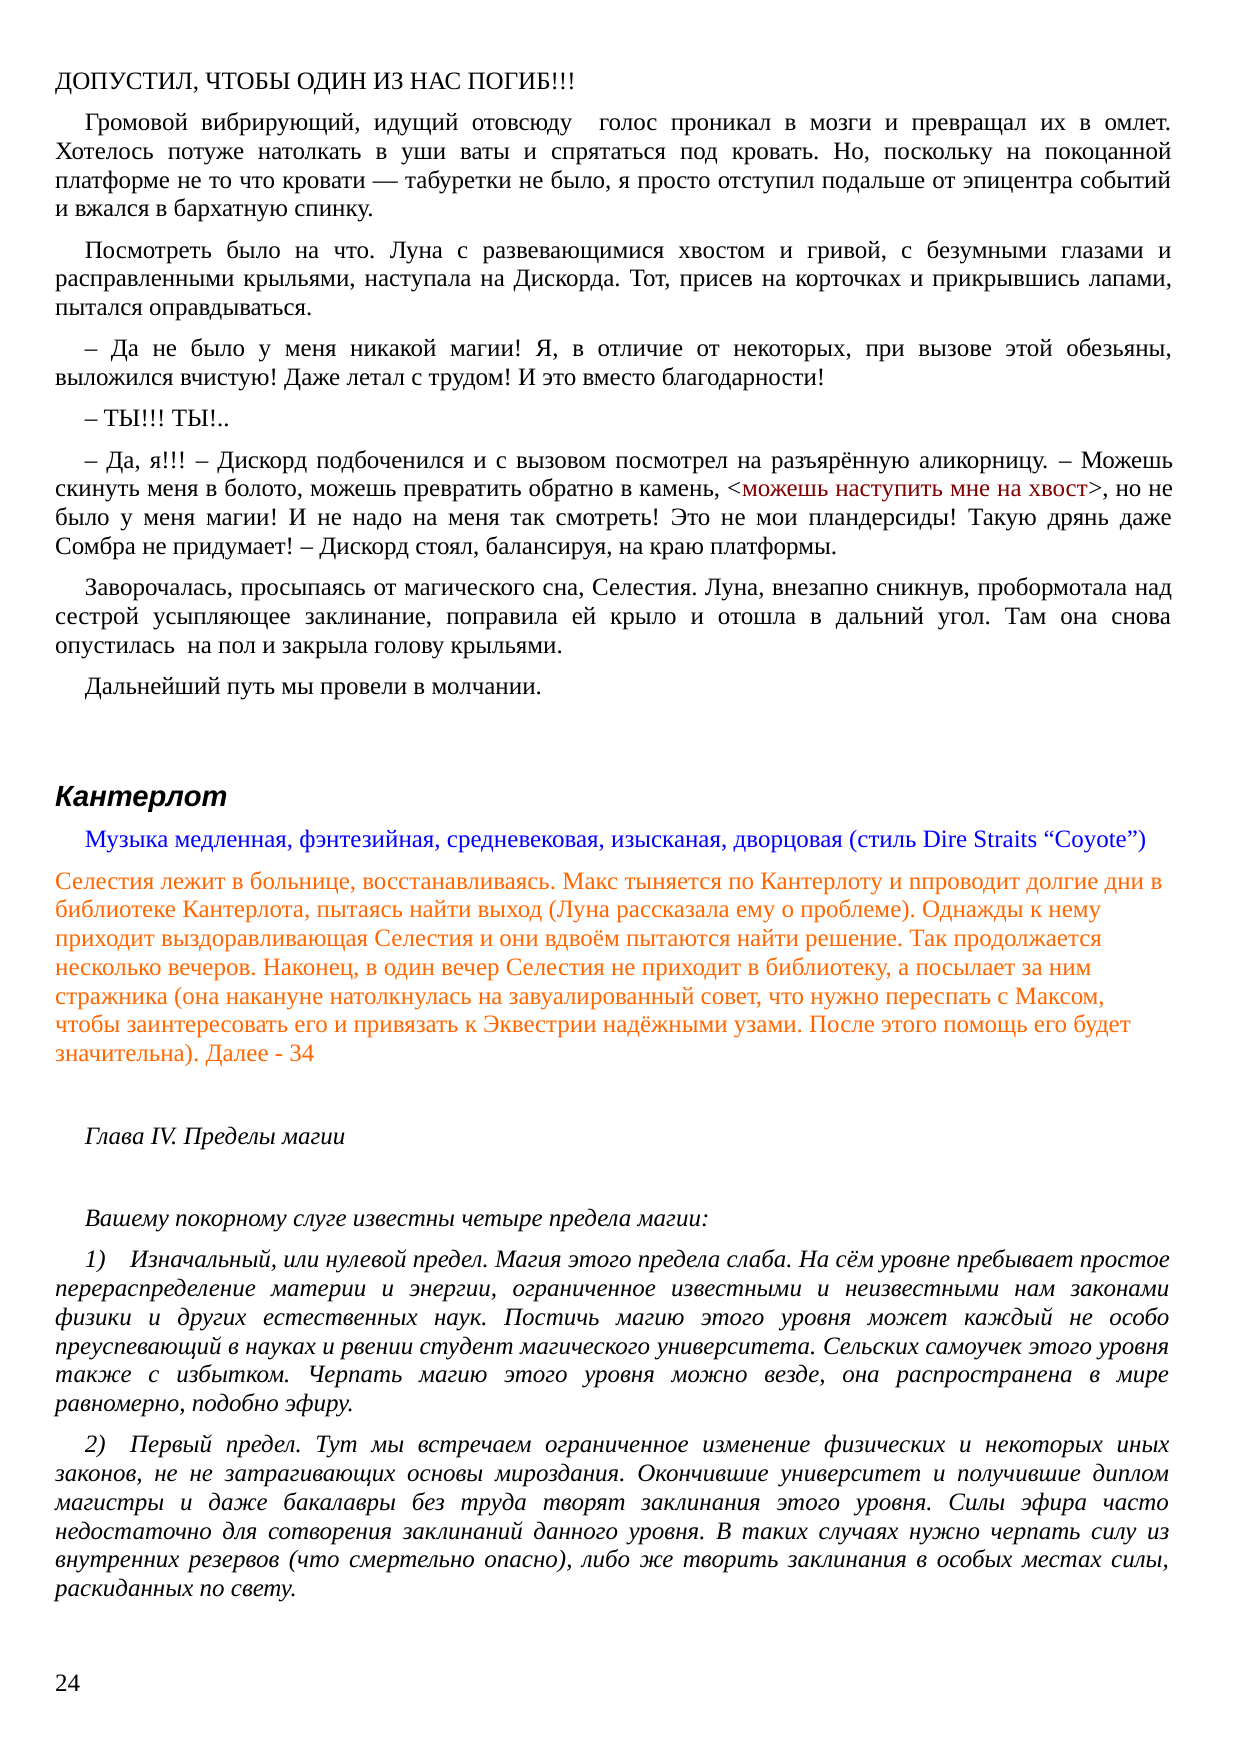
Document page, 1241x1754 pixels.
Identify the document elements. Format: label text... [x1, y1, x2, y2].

text Заворочалась, просыпаясь от магического сна, Селестия. Луна, внезапно сникнув, пробормотала над сестрой усыпляющее заклинание, поправила ей крыло и отошла в дальний угол. Там она снова опустилась на пол и закрыла голову крыльями. [55, 572, 1173, 658]
text Музыка медленная, фэнтезийная, средневековая, изысканая, дворцовая (стиль Dire Straits “Coyote”) [55, 824, 1173, 853]
subtitle Кантерлот [55, 778, 1173, 812]
text – Да, я!!! – Дискорд подбоченился и с вызовом посмотрел на разъярённую аликорницу. – Можешь скинуть меня в болото, можешь превратить обратно в камень, <можешь наступить мне на хвост>, но не было у меня магии! И не надо на меня так смотреть! Это не мои пландерсиды! Такую дрянь даже Сомбра не придумает! – Дискорд стоял, балансируя, на краю платформы. [55, 445, 1173, 560]
text Дальнейший путь мы провели в молчании. [55, 671, 1173, 700]
text – Да не было у меня никакой магии! Я, в отличие от некоторых, при вызове этой обезьяны, выложился вчистую! Даже летал с трудом! И это вместо благодарности! [55, 333, 1173, 391]
list Изначальный, или нулевой предел. Магия этого предела слаба. На сём уровне пребывает простое перераспределение материи и энергии, ограниченное известными и неизвестными нам законами физики и других естественных наук. Постичь магию этого уровня может каждый не особо преуспевающий в науках и рвении студент магического университета. Сельских самоучек этого уровня также с избытком. Черпать магию этого уровня можно везде, она распространена в мире равномерно, подобно эфиру. [55, 1244, 1173, 1417]
text Глава IV. Пределы магии [55, 1121, 1173, 1149]
text ДОПУСТИЛ, ЧТОБЫ ОДИН ИЗ НАС ПОГИБ!!! [55, 66, 1173, 95]
text Селестия лежит в больнице, восстанавливаясь. Макс тыняется по Кантерлоту и nпроводит долгие дни в библиотеке Кантерлота, пытаясь найти выход (Луна рассказала ему о проблеме). Однажды к нему приходит выздоравливающая Селестия и они вдвоём пытаются найти решение. Так продолжается несколько вечеров. Наконец, в один вечер Селестия не приходит в библиотеку, а посылает за ним стражника (она накануне натолкнулась на завуалированный совет, что нужно переспать с Максом, чтобы заинтересовать его и привязать к Эквестрии надёжными узами. После этого помощь его будет значительна). Далее - 34 [55, 866, 1173, 1067]
text Вашему покорному слуге известны четыре предела магии: [55, 1203, 1173, 1232]
text Посмотреть было на что. Луна с развевающимися хвостом и гривой, с безумными глазами и расправленными крыльями, наступала на Дискорда. Тот, присев на корточках и прикрывшись лапами, пытался оправдываться. [55, 235, 1173, 321]
list Первый предел. Тут мы встречаем ограниченное изменение физических и некоторых иных законов, не не затрагивающих основы мироздания. Окончившие университет и получившие диплом магистры и даже бакалавры без труда творят заклинания этого уровня. Силы эфира часто недостаточно для сотворения заклинаний данного уровня. В таких случаях нужно черпать силу из внутренних резервов (что смертельно опасно), либо же творить заклинания в особых местах силы, раскиданных по свету. [55, 1429, 1173, 1602]
text – ТЫ!!! ТЫ!.. [55, 403, 1173, 432]
text Громовой вибрирующий, идущий отовсюду голос проникал в мозги и превращал их в омлет. Хотелось потуже натолкать в уши ваты и спрятаться под кровать. Но, поскольку на покоцанной платформе не то что кровати — табуретки не было, я просто отступил подальше от эпицентра событий и вжался в бархатную спинку. [55, 107, 1173, 222]
